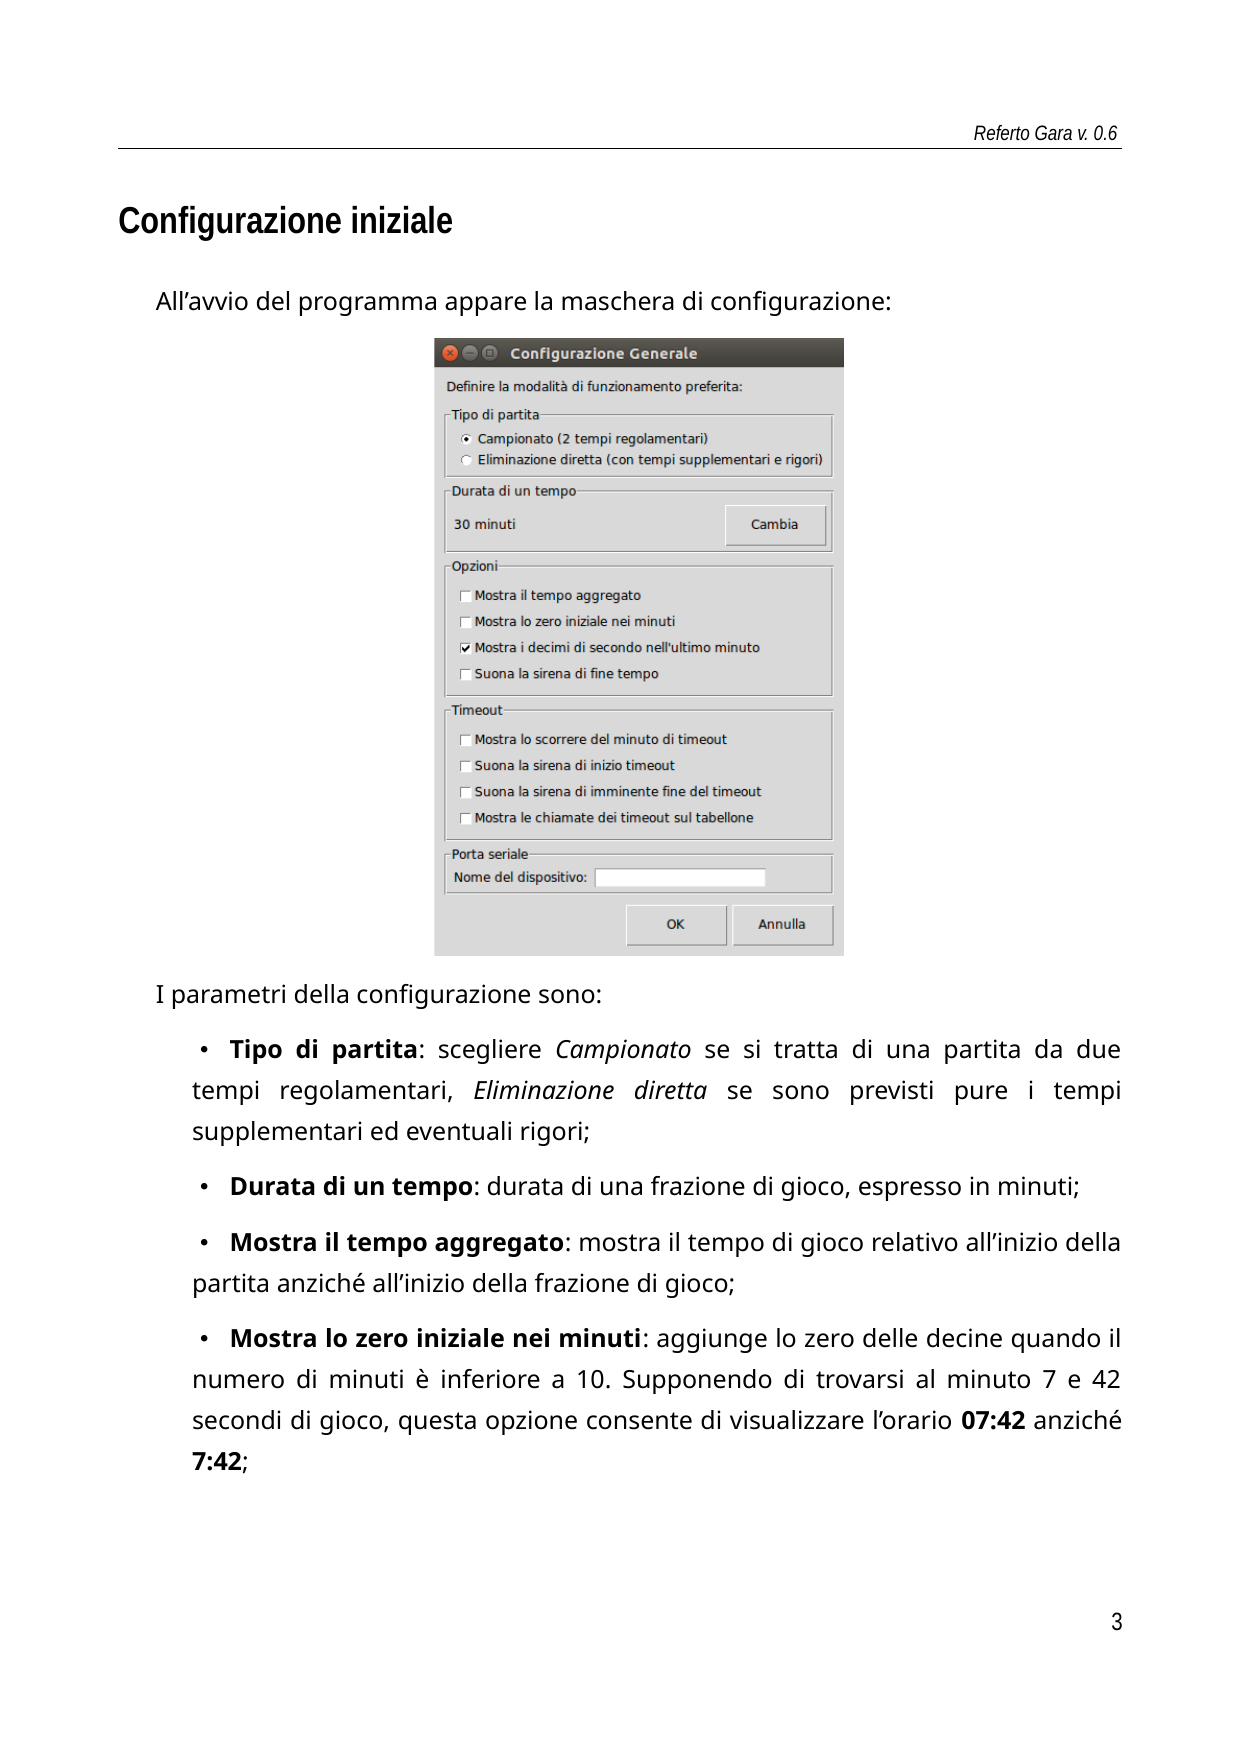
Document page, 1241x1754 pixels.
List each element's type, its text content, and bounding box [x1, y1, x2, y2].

picture [434, 338, 844, 956]
text All’avvio del programma appare la maschera di configurazione: [118, 283, 1122, 317]
list Tipo di partita: scegliere Campionato se si tratta di una partita da due tempi regolamentari, Eliminazione diretta se sono previsti pure i tempi supplementari ed eventuali rigori; [162, 1032, 1122, 1148]
list Mostra il tempo aggregato: mostra il tempo di gioco relativo all’inizio della partita anziché all’inizio della frazione di gioco; [162, 1224, 1122, 1299]
list Mostra lo zero iniziale nei minuti: aggiunge lo zero delle decine quando il numero di minuti è inferiore a 10. Supponendo di trovarsi al minuto 7 e 42 secondi di gioco, questa opzione consente di visualizzare l’orario 07:42 anziché 7:42; [162, 1321, 1122, 1477]
subtitle Configurazione iniziale [118, 199, 1122, 242]
list Durata di un tempo: durata di una frazione di gioco, espresso in minuti; [162, 1169, 1122, 1203]
text I parametri della configurazione sono: [118, 976, 1122, 1011]
